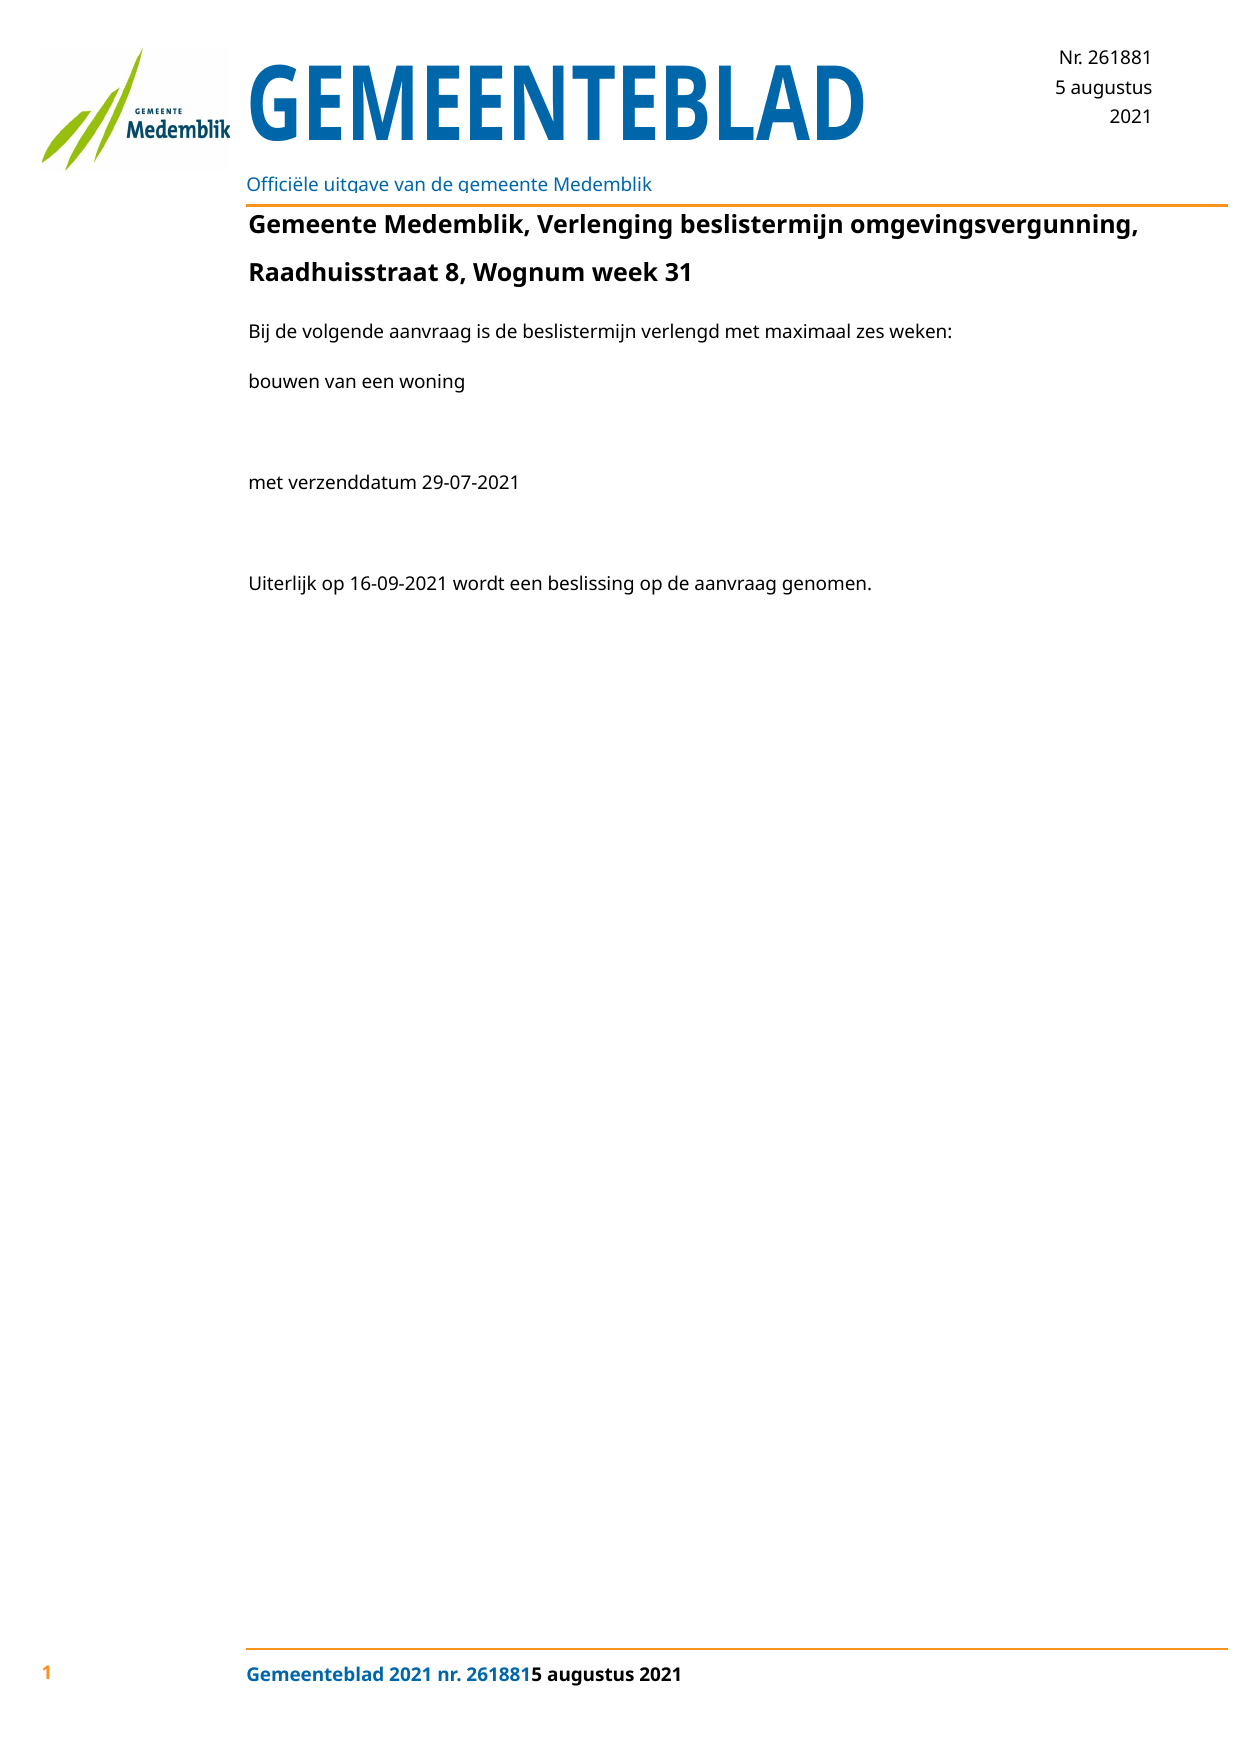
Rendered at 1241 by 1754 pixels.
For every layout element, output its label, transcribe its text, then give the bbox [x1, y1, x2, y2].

picture [41, 47, 231, 172]
text Bij de volgende aanvraag is de beslistermijn verlengd met maximaal zes weken: [248, 318, 1152, 344]
text bouwen van een woning [248, 368, 1152, 394]
text met verzenddatum 29-07-2021 [248, 469, 1152, 495]
text Gemeente Medemblik, Verlenging beslistermijn omgevingsvergunning, Raadhuisstraat 8, Wognum week 31 [248, 207, 1152, 288]
text Uiterlijk op 16-09-2021 wordt een beslissing op de aanvraag genomen. [248, 570, 1152, 596]
